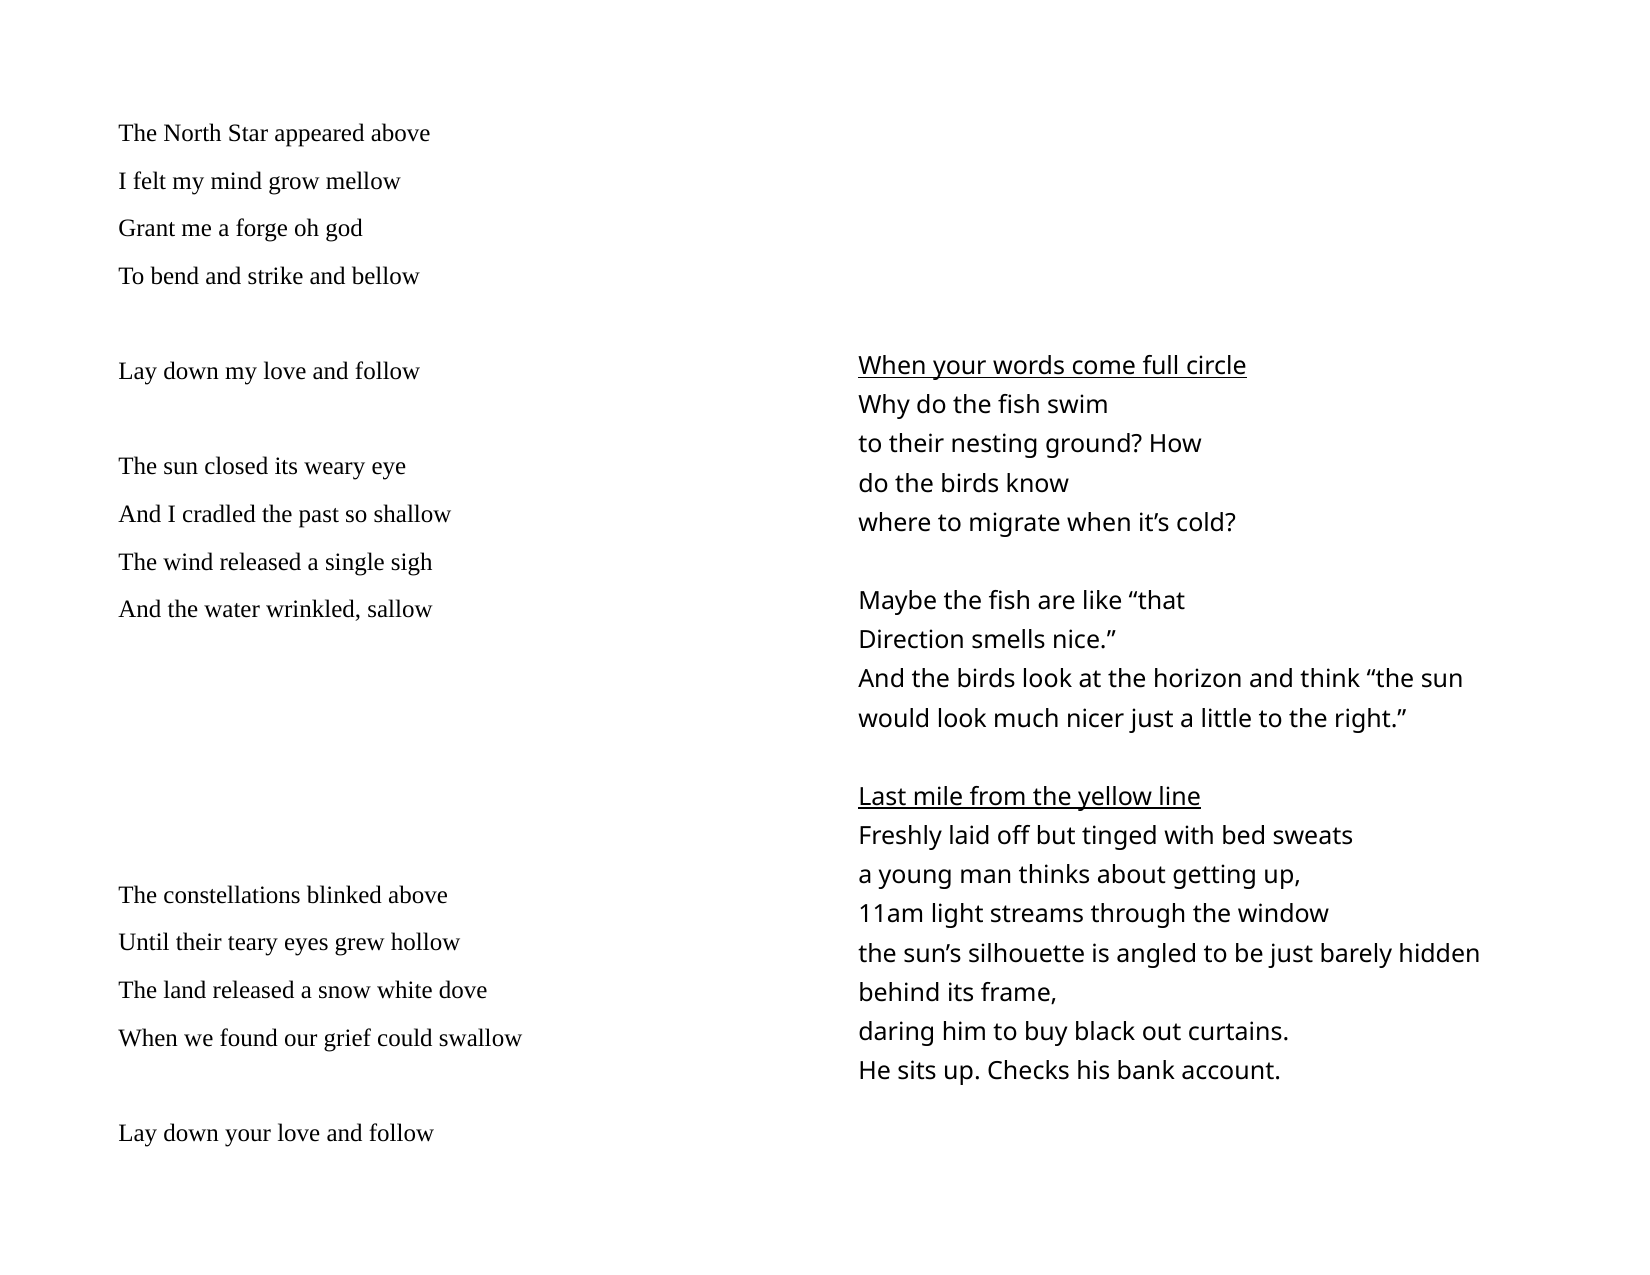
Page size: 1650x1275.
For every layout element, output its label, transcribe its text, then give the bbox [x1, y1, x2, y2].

text where to migrate when it’s cold? [858, 504, 1532, 538]
text To bend and strike and bellow [118, 261, 792, 290]
text a young man thinks about getting up, [858, 857, 1532, 891]
text Why do the fish swim [858, 387, 1532, 421]
text Until their teary eyes grew hollow [118, 927, 792, 956]
text The North Star appeared above [118, 118, 792, 147]
text 11am light streams through the window [858, 896, 1532, 930]
text the sun’s silhouette is angled to be just barely hidden behind its frame, [858, 935, 1532, 1008]
text The sun closed its weary eye [118, 451, 792, 480]
text Last mile from the yellow line [858, 778, 1532, 813]
text When we found our grief could swallow [118, 1023, 792, 1051]
text would look much nicer just a little to the right.” [858, 700, 1532, 734]
text Direction smells nice.” [858, 622, 1532, 656]
text And the birds look at the horizon and think “the sun [858, 661, 1532, 695]
text I felt my mind grow mellow [118, 166, 792, 194]
text to their nesting ground? How [858, 426, 1532, 460]
text The land released a snow white dove [118, 975, 792, 1004]
text When your words come full circle [858, 348, 1532, 382]
text do the birds know [858, 465, 1532, 499]
text Freshly laid off but tinged with bed sweats [858, 818, 1532, 852]
text Grant me a forge oh god [118, 213, 792, 242]
text Lay down your love and follow [118, 1118, 792, 1147]
text And I cradled the past so shallow [118, 499, 792, 528]
text Lay down my love and follow [118, 356, 792, 385]
text He sits up. Checks his bank account. [858, 1053, 1532, 1087]
text And the water wrinkled, sallow [118, 594, 792, 623]
text Maybe the fish are like “that [858, 583, 1532, 617]
text The wind released a single sigh [118, 547, 792, 575]
text The constellations blinked above [118, 880, 792, 908]
text daring him to buy black out curtains. [858, 1013, 1532, 1048]
